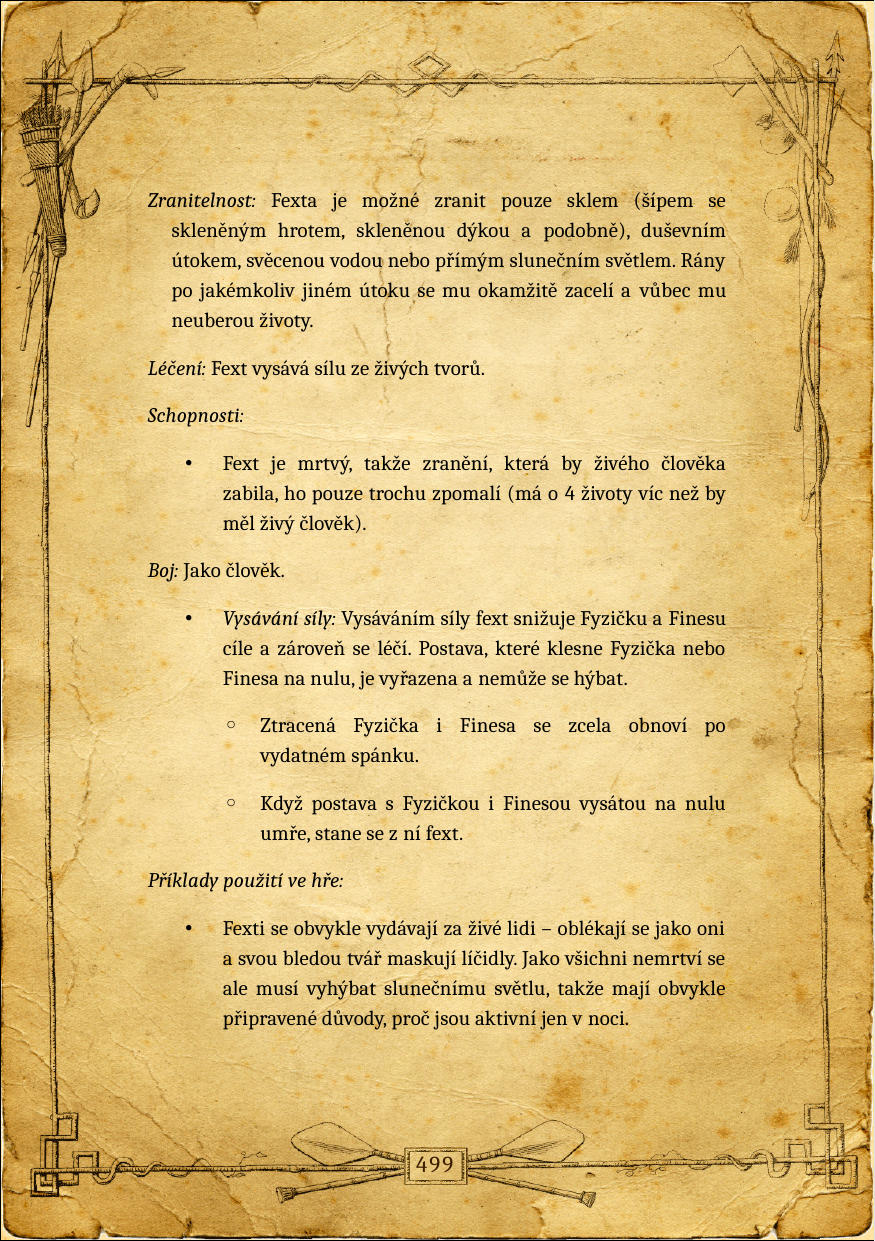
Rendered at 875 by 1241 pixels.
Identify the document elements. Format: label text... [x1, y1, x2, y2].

list Ztracená Fyzička i⁠ Finesa se zcela obnoví po vydatném spánku. [223, 714, 726, 768]
list Když postava s⁠ Fyzičkou i⁠ Finesou vysátou na nulu umře, stane se z⁠ ní fext. [223, 791, 726, 845]
picture [1, 1, 874, 1240]
text Příklady použití ve hře: [148, 869, 726, 893]
list Vysávání síly: Vysáváním síly fext snižuje Fyzičku a⁠ Finesu cíle a⁠ zároveň se léčí. Postava, které klesne Fyzička nebo Finesa na nulu, je vyřazena a⁠ nemůže se hýbat. [185, 606, 726, 690]
text Léčení: Fext vysává sílu ze živých tvorů. [148, 356, 726, 380]
text Schopnosti: [148, 404, 726, 428]
text Zranitelnost: Fexta je možné zranit pouze sklem (šípem se skleněným hrotem, skleněnou dýkou a⁠ podobně), duševním útokem, svěcenou vodou nebo přímým slunečním světlem. Rány po jakémkoliv jiném útoku se mu okamžitě zacelí a⁠ vůbec mu neuberou životy. [148, 189, 726, 333]
list Fext je mrtvý, takže zranění, která by živého člověka zabila, ho pouze trochu zpomalí (má o⁠ 4 životy víc než by měl živý člověk). [185, 451, 726, 535]
list Fexti se obvykle vydávají za živé lidi – oblékají se jako oni a⁠ svou bledou tvář maskují líčidly. Jako všichni nemrtví se ale musí vyhýbat slunečnímu světlu, takže mají obvykle připravené důvody, proč jsou aktivní jen v⁠ noci. [185, 916, 726, 1030]
text Boj: Jako člověk. [148, 559, 726, 583]
